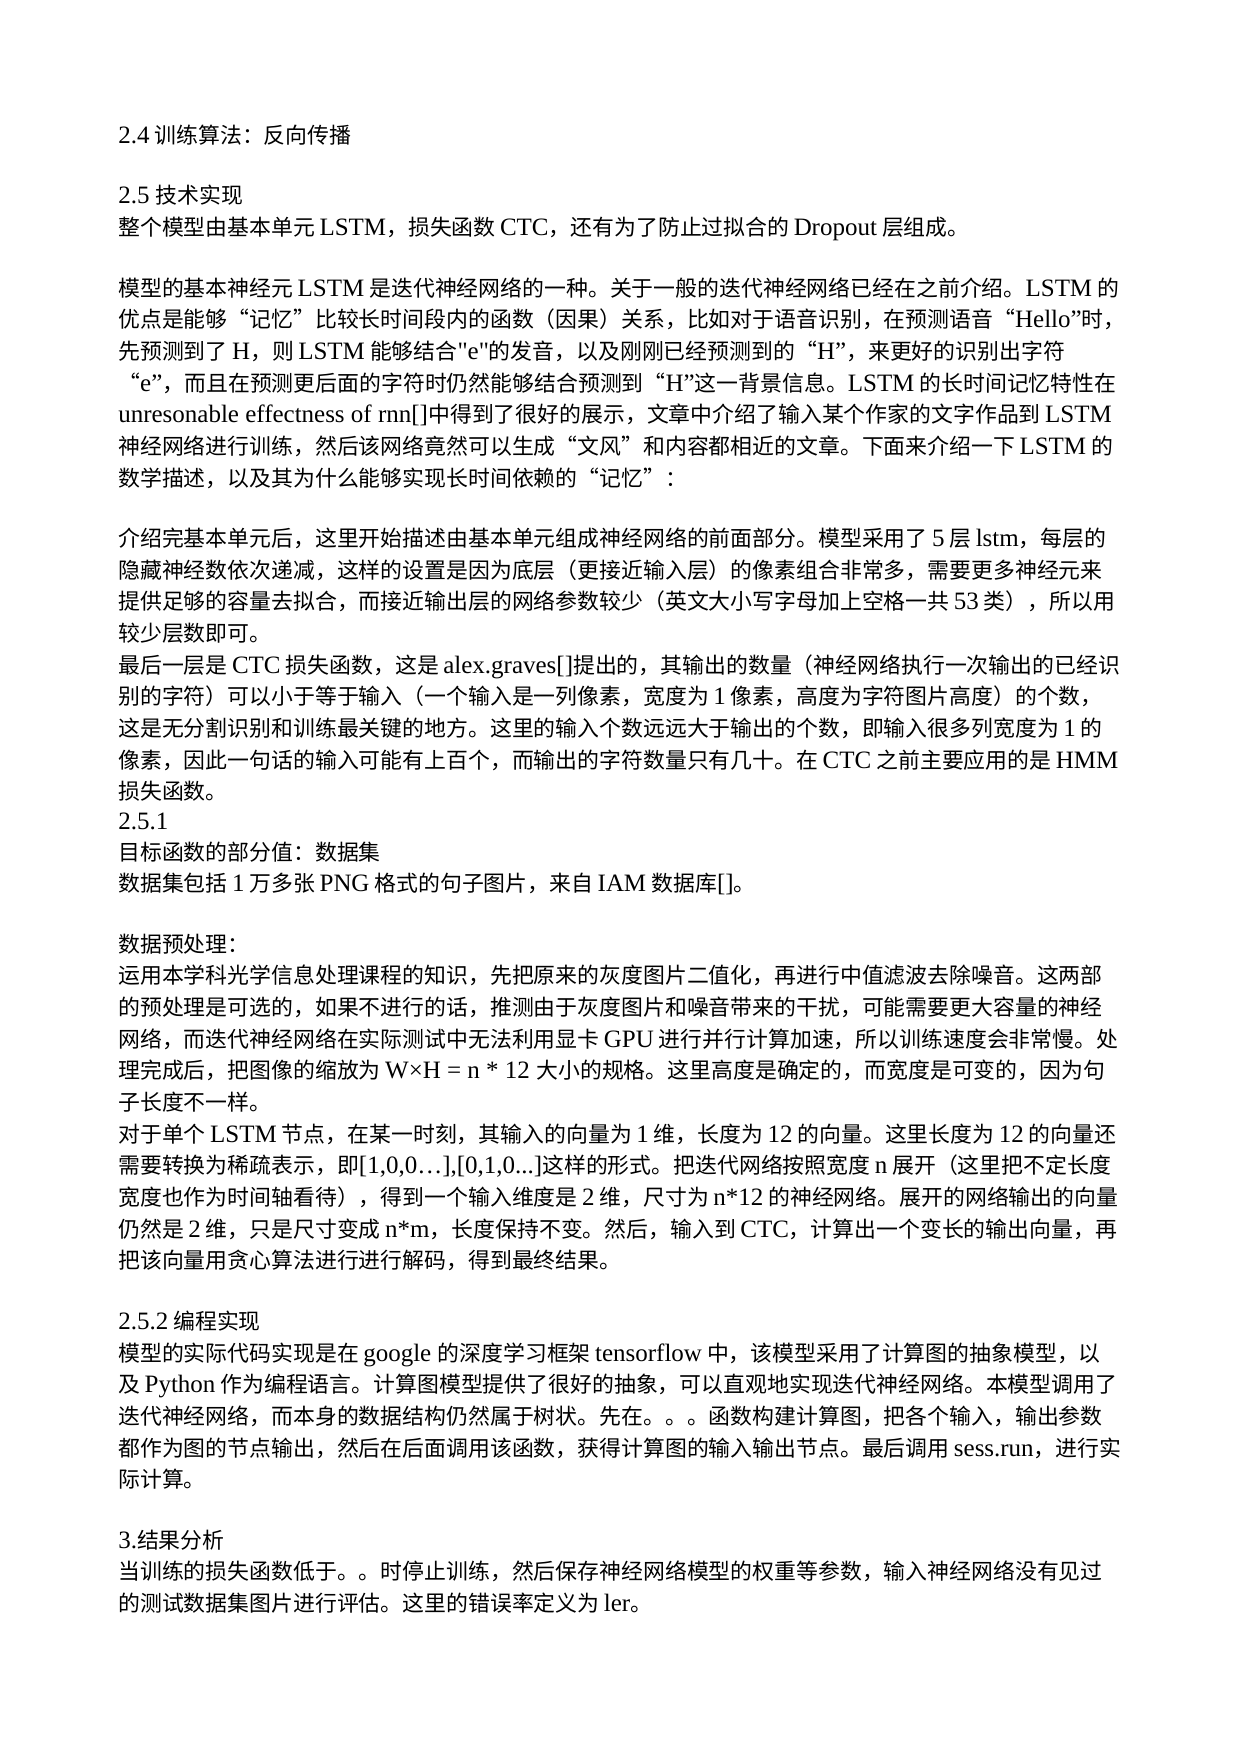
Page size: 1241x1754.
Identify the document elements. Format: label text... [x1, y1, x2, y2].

text 对于单个LSTM节点，在某一时刻，其输入的向量为1维，长度为12的向量。这里长度为12的向量还需要转换为稀疏表示，即[1,0,0…],[0,1,0...]这样的形式。把迭代网络按照宽度n展开（这里把不定长度宽度也作为时间轴看待），得到一个输入维度是2维，尺寸为n*12的神经网络。展开的网络输出的向量仍然是2维，只是尺寸变成n*m，长度保持不变。然后，输入到CTC，计算出一个变长的输出向量，再把该向量用贪心算法进行进行解码，得到最终结果。 [118, 1117, 1122, 1275]
text 3.结果分析 [118, 1523, 1122, 1554]
text 介绍完基本单元后，这里开始描述由基本单元组成神经网络的前面部分。模型采用了5层lstm，每层的隐藏神经数依次递减，这样的设置是因为底层（更接近输入层）的像素组合非常多，需要更多神经元来提供足够的容量去拟合，而接近输出层的网络参数较少（英文大小写字母加上空格一共53类），所以用较少层数即可。 [118, 521, 1122, 648]
text 模型的实际代码实现是在google 的深度学习框架tensorflow中，该模型采用了计算图的抽象模型，以及Python作为编程语言。计算图模型提供了很好的抽象，可以直观地实现迭代神经网络。本模型调用了迭代神经网络，而本身的数据结构仍然属于树状。先在。。。函数构建计算图，把各个输入，输出参数都作为图的节点输出，然后在后面调用该函数，获得计算图的输入输出节点。最后调用sess.run，进行实际计算。 [118, 1336, 1122, 1494]
text 运用本学科光学信息处理课程的知识，先把原来的灰度图片二值化，再进行中值滤波去除噪音。这两部的预处理是可选的，如果不进行的话，推测由于灰度图片和噪音带来的干扰，可能需要更大容量的神经网络，而迭代神经网络在实际测试中无法利用显卡GPU进行并行计算加速，所以训练速度会非常慢。处理完成后，把图像的缩放为W×H = n * 12 大小的规格。这里高度是确定的，而宽度是可变的，因为句子长度不一样。 [118, 958, 1122, 1117]
text 最后一层是CTC损失函数，这是alex.graves[]提出的，其输出的数量（神经网络执行一次输出的已经识别的字符）可以小于等于输入（一个输入是一列像素，宽度为1像素，高度为字符图片高度）的个数，这是无分割识别和训练最关键的地方。这里的输入个数远远大于输出的个数，即输入很多列宽度为1的像素，因此一句话的输入可能有上百个，而输出的字符数量只有几十。在CTC之前主要应用的是HMM损失函数。 [118, 648, 1122, 806]
text 2.5 技术实现 [118, 178, 1122, 210]
text 数据集包括1万多张PNG格式的句子图片，来自IAM数据库[]。 [118, 866, 1122, 898]
text 目标函数的部分值：数据集 [118, 835, 1122, 866]
text 2.4训练算法：反向传播 [118, 118, 1122, 150]
text 当训练的损失函数低于。。时停止训练，然后保存神经网络模型的权重等参数，输入神经网络没有见过的测试数据集图片进行评估。这里的错误率定义为ler。 [118, 1554, 1122, 1618]
text 2.5.1 [118, 806, 1122, 835]
text 数据预处理： [118, 927, 1122, 958]
text 整个模型由基本单元LSTM，损失函数CTC，还有为了防止过拟合的Dropout层组成。 [118, 210, 1122, 242]
text 2.5.2编程实现 [118, 1304, 1122, 1336]
text 模型的基本神经元LSTM是迭代神经网络的一种。关于一般的迭代神经网络已经在之前介绍。LSTM的优点是能够“记忆”比较长时间段内的函数（因果）关系，比如对于语音识别，在预测语音“Hello”时，先预测到了H，则LSTM能够结合"e"的发音，以及刚刚已经预测到的“H”，来更好的识别出字符“e”，而且在预测更后面的字符时仍然能够结合预测到“H”这一背景信息。LSTM的长时间记忆特性在unresonable effectness of rnn[]中得到了很好的展示，文章中介绍了输入某个作家的文字作品到LSTM神经网络进行训练，然后该网络竟然可以生成“文风”和内容都相近的文章。下面来介绍一下LSTM的数学描述，以及其为什么能够实现长时间依赖的“记忆”： [118, 271, 1122, 492]
